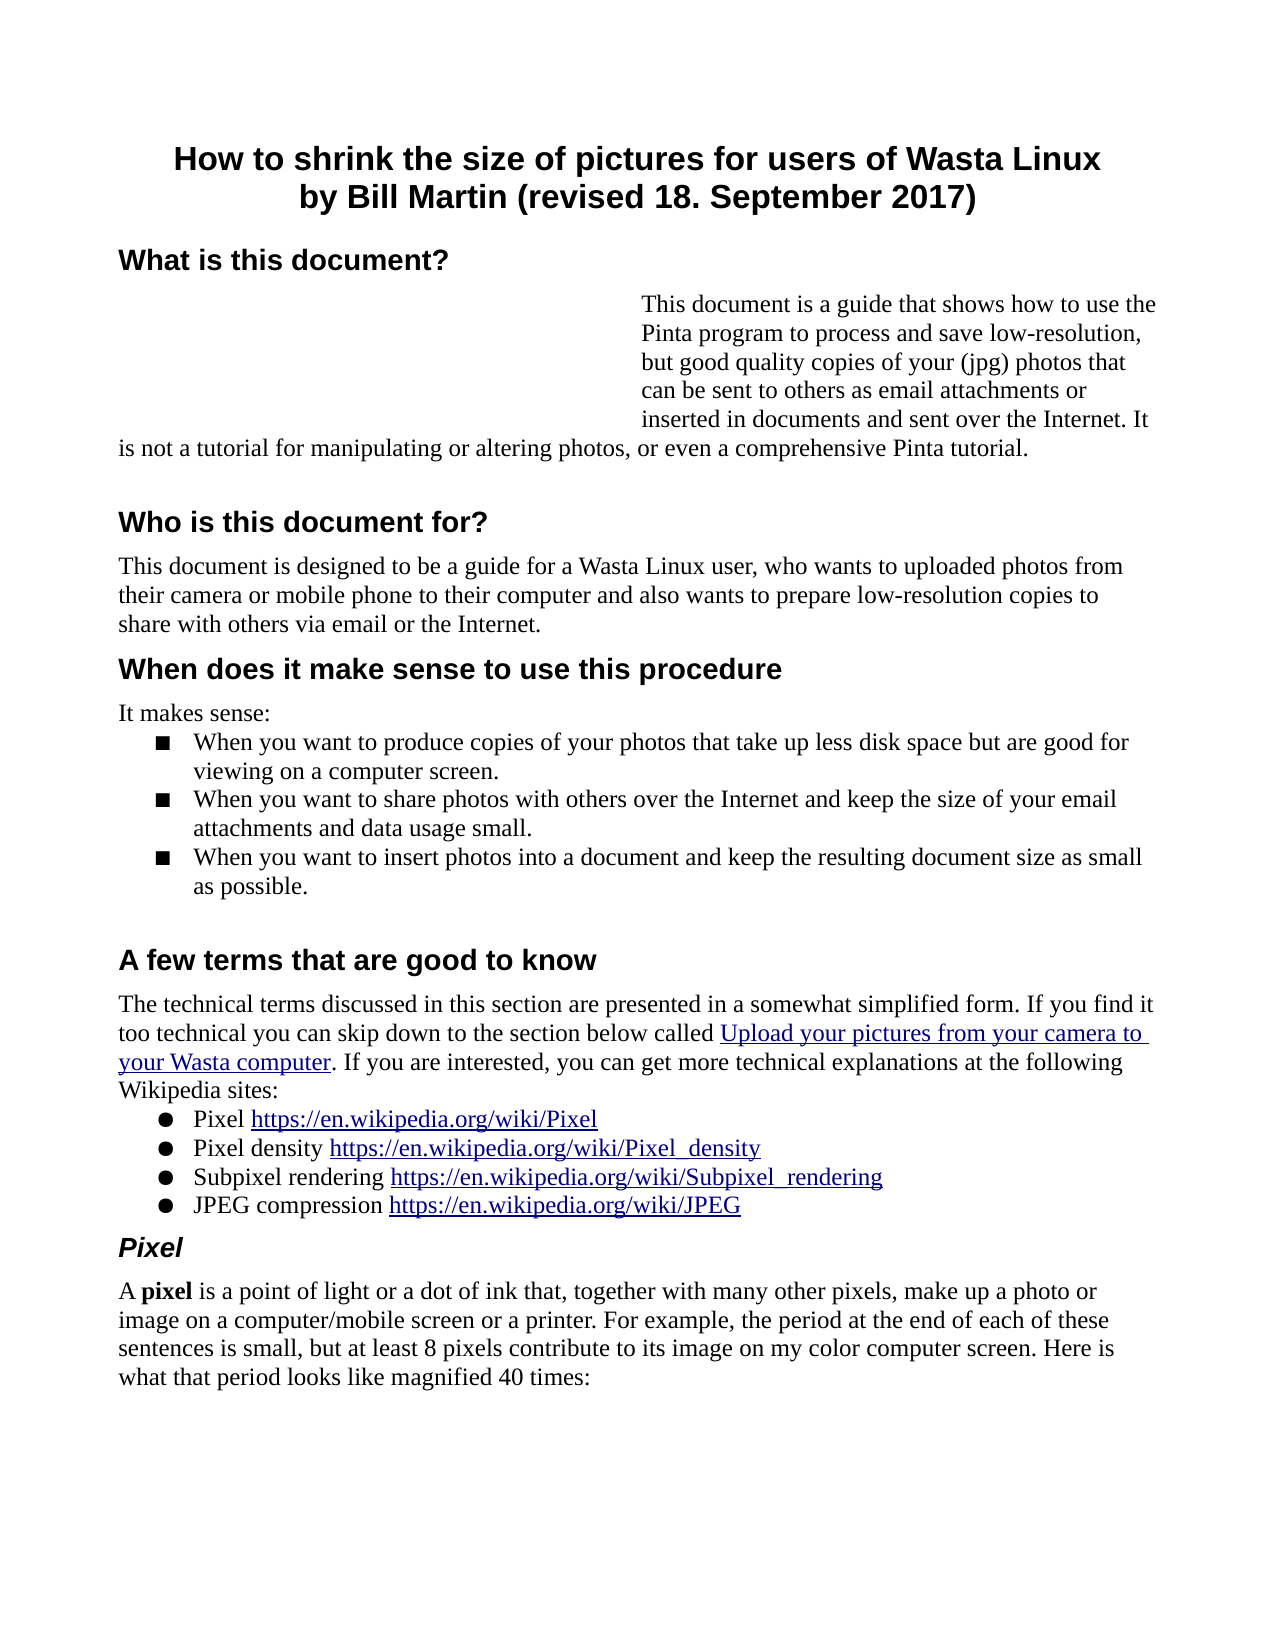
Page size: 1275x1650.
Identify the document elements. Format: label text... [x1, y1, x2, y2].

subtitle Who is this document for? [118, 505, 1157, 539]
list When you want to produce copies of your photos that take up less disk space but are good for viewing on a computer screen. [156, 727, 1157, 784]
subtitle When does it make sense to use this procedure [118, 652, 1157, 686]
text This document is a guide that shows how to use the Pinta program to process and save low-resolution, but good quality copies of your (jpg) photos that can be sent to others as email attachments or inserted in documents and sent over the Internet. It is not a tutorial for manipulating or altering photos, or even a comprehensive Pinta tutorial. [118, 289, 1157, 462]
list When you want to share photos with others over the Internet and keep the size of your email attachments and data usage small. [156, 784, 1157, 842]
text This document is designed to be a guide for a Wasta Linux user, who wants to uploaded photos from their camera or mobile phone to their computer and also wants to prepare low-resolution copies to share with others via email or the Internet. [118, 551, 1157, 637]
list When you want to insert photos into a document and keep the resulting document size as small as possible. [156, 842, 1157, 899]
list Subpixel rendering https://en.wikipedia.org/wiki/Subpixel_rendering [156, 1162, 1157, 1190]
text The technical terms discussed in this section are presented in a somewhat simplified form. If you find it too technical you can skip down to the section below called Upload your pictures from your camera to your Wasta computer. If you are interested, you can get more technical explanations at the following Wikipedia sites: [118, 989, 1157, 1104]
text It makes sense: [118, 698, 1157, 727]
subtitle What is this document? [118, 243, 1157, 277]
text A pixel is a point of light or a dot of ink that, together with many other pixels, make up a photo or image on a computer/mobile screen or a printer. For example, the period at the end of each of these sentences is small, but at least 8 pixels contribute to its image on my color computer screen. Here is what that period looks like magnified 40 times: [118, 1276, 1157, 1391]
subtitle A few terms that are good to know [118, 943, 1157, 977]
subtitle How to shrink the size of pictures for users of Wasta Linux by Bill Martin (revised 18. September 2017) [118, 139, 1157, 216]
subtitle Pixel [118, 1232, 1157, 1263]
list JPEG compression https://en.wikipedia.org/wiki/JPEG [156, 1190, 1157, 1219]
list Pixel density https://en.wikipedia.org/wiki/Pixel_density [156, 1133, 1157, 1162]
list Pixel https://en.wikipedia.org/wiki/Pixel [156, 1104, 1157, 1133]
